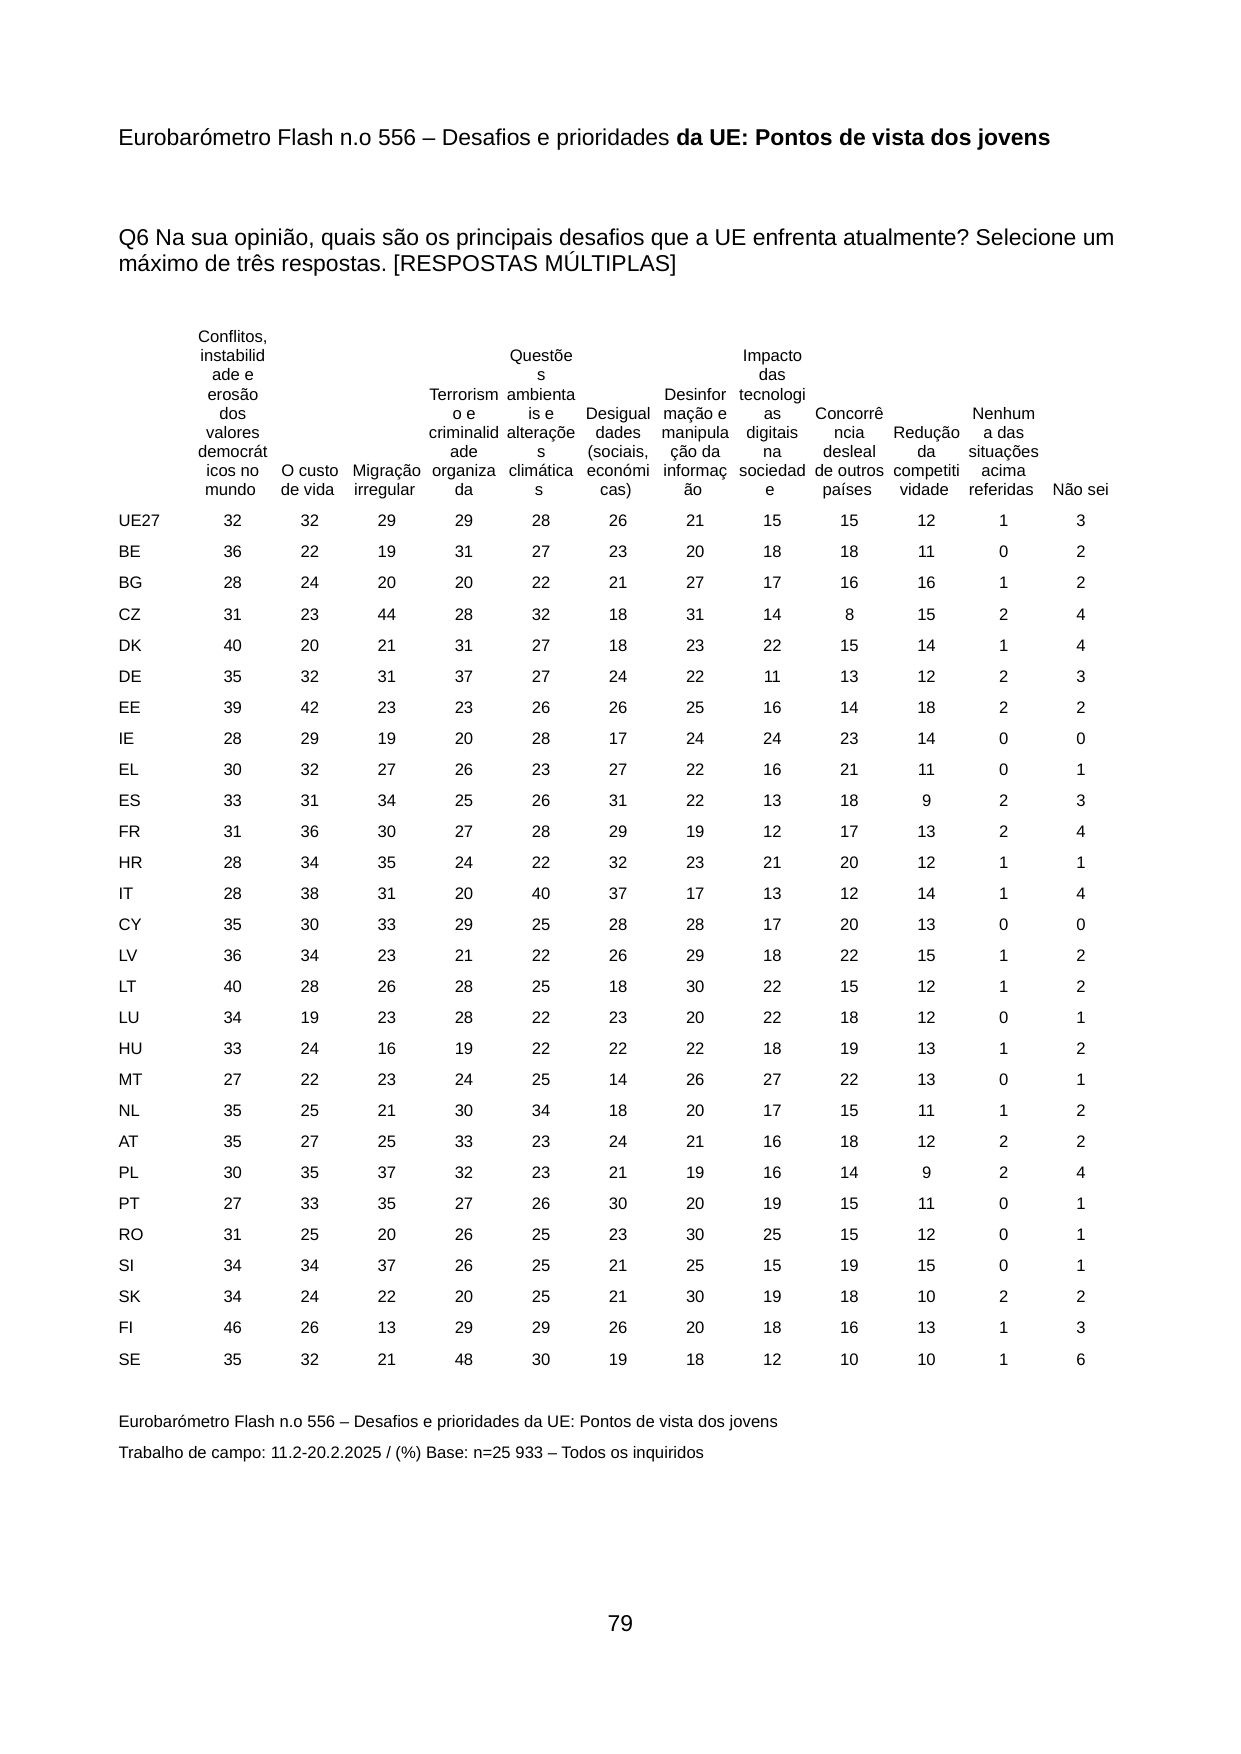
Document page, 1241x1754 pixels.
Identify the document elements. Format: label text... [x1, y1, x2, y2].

table_cell 2 [965, 785, 1042, 816]
table_cell 21 [580, 568, 657, 598]
table_cell 27 [271, 1126, 348, 1157]
table_cell 19 [734, 1188, 811, 1219]
table_cell 23 [348, 1064, 425, 1095]
table_cell [348, 283, 425, 321]
table_cell 15 [811, 1095, 888, 1126]
table_cell 21 [811, 754, 888, 785]
table_cell PT [115, 1188, 194, 1219]
table_cell [425, 1375, 502, 1406]
table_cell SI [115, 1250, 194, 1281]
table_cell 28 [503, 505, 579, 536]
table_cell 31 [194, 816, 271, 847]
table_cell 32 [271, 1344, 348, 1374]
table_cell 12 [888, 661, 965, 692]
table_cell 13 [734, 878, 811, 909]
table_cell 22 [811, 1064, 888, 1095]
table_cell 18 [734, 536, 811, 567]
table_cell 25 [503, 909, 579, 940]
table_cell 11 [888, 754, 965, 785]
table_cell UE27 [115, 505, 194, 536]
table_cell 22 [503, 940, 579, 971]
table_cell 15 [888, 599, 965, 629]
table_cell 27 [503, 536, 579, 567]
table_cell CZ [115, 599, 194, 629]
table_cell DE [115, 661, 194, 692]
table_cell 30 [503, 1344, 579, 1374]
table_cell 3 [1042, 661, 1119, 692]
table_cell 26 [503, 1188, 579, 1219]
table_cell 37 [425, 661, 502, 692]
table_cell [115, 1375, 194, 1406]
table_cell 35 [348, 1188, 425, 1219]
table_cell Impacto das tecnologias digitais na sociedade [734, 321, 811, 505]
table_cell 32 [580, 847, 657, 878]
table_cell 17 [580, 723, 657, 754]
table_cell 30 [657, 1219, 734, 1250]
table_cell 31 [348, 878, 425, 909]
table_cell 13 [734, 785, 811, 816]
table_cell RO [115, 1219, 194, 1250]
table_cell 34 [194, 1002, 271, 1033]
table_cell 2 [965, 692, 1042, 723]
table_cell 12 [888, 1126, 965, 1157]
table_cell 2 [1042, 940, 1119, 971]
table_cell 40 [194, 630, 271, 661]
table_cell 26 [657, 1064, 734, 1095]
table_cell [115, 321, 194, 505]
table_cell 22 [271, 1064, 348, 1095]
table_header Q6 Na sua opinião, quais são os principais desafios que a UE enfrenta atualmente? Selecione um máximo de três respostas. [RESPOSTAS MÚLTIPLAS] [115, 218, 1119, 283]
table_cell 48 [425, 1344, 502, 1374]
table_cell 9 [888, 785, 965, 816]
table_cell 18 [888, 692, 965, 723]
table_cell 23 [503, 754, 579, 785]
table_cell BG [115, 568, 194, 598]
table_cell 20 [657, 1002, 734, 1033]
table_cell FI [115, 1313, 194, 1343]
table_cell 32 [194, 505, 271, 536]
table_cell Concorrência desleal de outros países [811, 321, 888, 505]
table_cell 23 [348, 692, 425, 723]
table_cell PL [115, 1157, 194, 1188]
table_cell 25 [734, 1219, 811, 1250]
table_cell MT [115, 1064, 194, 1095]
table_cell 25 [503, 1281, 579, 1312]
table_cell 22 [271, 536, 348, 567]
table_cell 18 [734, 940, 811, 971]
table_cell 22 [657, 1033, 734, 1064]
table_cell [888, 1375, 965, 1406]
table_cell 21 [734, 847, 811, 878]
table_cell 26 [503, 692, 579, 723]
table_cell 24 [580, 661, 657, 692]
table_cell 14 [888, 723, 965, 754]
table_cell 1 [965, 505, 1042, 536]
table_cell 6 [1042, 1344, 1119, 1374]
table_cell [1042, 1375, 1119, 1406]
table_cell 33 [194, 785, 271, 816]
table_cell 0 [965, 1250, 1042, 1281]
table_cell 27 [194, 1064, 271, 1095]
table_cell 9 [888, 1157, 965, 1188]
table_cell [425, 283, 502, 321]
table_cell [734, 1375, 811, 1406]
table_cell 30 [580, 1188, 657, 1219]
table_cell 1 [1042, 1002, 1119, 1033]
table_cell [115, 283, 194, 321]
table_cell 24 [271, 568, 348, 598]
table_cell 22 [580, 1033, 657, 1064]
table_cell 17 [811, 816, 888, 847]
table_cell 34 [271, 940, 348, 971]
table_cell 28 [425, 599, 502, 629]
table_cell 0 [1042, 909, 1119, 940]
table_cell 0 [965, 1064, 1042, 1095]
table_cell 18 [580, 971, 657, 1002]
table_cell 35 [194, 1344, 271, 1374]
table_cell [734, 283, 811, 321]
table_cell 31 [194, 1219, 271, 1250]
table_cell 13 [888, 1064, 965, 1095]
table_cell 18 [811, 1126, 888, 1157]
table_cell 25 [271, 1095, 348, 1126]
table_cell 1 [1042, 1219, 1119, 1250]
table_cell [811, 283, 888, 321]
table_cell 16 [888, 568, 965, 598]
table_cell 22 [503, 1033, 579, 1064]
table_cell Não sei [1042, 321, 1119, 505]
table_cell 15 [811, 505, 888, 536]
table_cell 15 [811, 1219, 888, 1250]
table_cell 2 [965, 661, 1042, 692]
table_cell 24 [425, 847, 502, 878]
table_cell 18 [657, 1344, 734, 1374]
table_cell 24 [657, 723, 734, 754]
table_cell [271, 1375, 348, 1406]
table_cell 16 [734, 1157, 811, 1188]
table_cell 20 [657, 1313, 734, 1343]
table_cell 22 [503, 568, 579, 598]
table_cell 2 [965, 1281, 1042, 1312]
table_cell 30 [194, 1157, 271, 1188]
table_cell 14 [888, 630, 965, 661]
table_cell 46 [194, 1313, 271, 1343]
table_cell 34 [271, 847, 348, 878]
table_cell 1 [965, 878, 1042, 909]
table_cell [194, 283, 271, 321]
table_cell 26 [580, 1313, 657, 1343]
table_cell CY [115, 909, 194, 940]
table_cell 24 [580, 1126, 657, 1157]
table_cell 24 [271, 1281, 348, 1312]
table_cell 19 [580, 1344, 657, 1374]
table_cell 26 [503, 785, 579, 816]
table_cell 26 [271, 1313, 348, 1343]
table_cell [580, 283, 657, 321]
table_cell 34 [194, 1250, 271, 1281]
table_cell 28 [194, 723, 271, 754]
table_cell 24 [271, 1033, 348, 1064]
table_cell 16 [811, 568, 888, 598]
table_cell 31 [425, 630, 502, 661]
table_cell 2 [1042, 692, 1119, 723]
table_cell 24 [734, 723, 811, 754]
table_cell 35 [194, 909, 271, 940]
table_cell 19 [657, 1157, 734, 1188]
table_cell 38 [271, 878, 348, 909]
table_cell 17 [734, 568, 811, 598]
table_cell 1 [965, 630, 1042, 661]
table_cell Trabalho de campo: 11.2-20.2.2025 / (%) Base: n=25 933 – Todos os inquiridos [115, 1437, 1119, 1468]
table_cell 15 [811, 630, 888, 661]
table_cell 2 [965, 1157, 1042, 1188]
table_cell [657, 1375, 734, 1406]
table_cell 12 [734, 816, 811, 847]
table_cell 31 [271, 785, 348, 816]
table_cell 30 [194, 754, 271, 785]
table_cell 1 [965, 1313, 1042, 1343]
table_cell 14 [580, 1064, 657, 1095]
table_cell LU [115, 1002, 194, 1033]
table_cell 19 [811, 1033, 888, 1064]
table_cell Conflitos, instabilidade e erosão dos valores democráticos no mundo [194, 321, 271, 505]
table_cell 26 [425, 754, 502, 785]
table_cell 33 [425, 1126, 502, 1157]
table_cell 26 [580, 692, 657, 723]
table_cell IE [115, 723, 194, 754]
table_cell EL [115, 754, 194, 785]
table_cell 20 [811, 909, 888, 940]
table_cell 26 [425, 1219, 502, 1250]
table_cell 11 [888, 536, 965, 567]
table_cell 1 [965, 847, 1042, 878]
table_cell 31 [194, 599, 271, 629]
table_cell 23 [657, 630, 734, 661]
table_cell 18 [811, 536, 888, 567]
table_cell 33 [348, 909, 425, 940]
table_cell 19 [271, 1002, 348, 1033]
table_cell 10 [811, 1344, 888, 1374]
table_cell 23 [503, 1126, 579, 1157]
table_cell 36 [271, 816, 348, 847]
table_cell 22 [657, 661, 734, 692]
table_cell 26 [580, 505, 657, 536]
table_cell 36 [194, 536, 271, 567]
table_cell 26 [425, 1250, 502, 1281]
table_cell 10 [888, 1281, 965, 1312]
table_cell 19 [348, 536, 425, 567]
table_cell 13 [888, 1313, 965, 1343]
table_cell 21 [580, 1281, 657, 1312]
table_cell 2 [1042, 1033, 1119, 1064]
table_cell 2 [1042, 1281, 1119, 1312]
table_cell 31 [425, 536, 502, 567]
table_cell AT [115, 1126, 194, 1157]
table_cell 11 [888, 1095, 965, 1126]
table_cell 21 [657, 505, 734, 536]
table_cell 2 [1042, 971, 1119, 1002]
table_cell 0 [965, 754, 1042, 785]
table_cell 35 [194, 1095, 271, 1126]
table_cell 22 [811, 940, 888, 971]
table_cell [348, 1375, 425, 1406]
table_cell 30 [657, 971, 734, 1002]
table_cell 27 [657, 568, 734, 598]
table_cell 12 [888, 971, 965, 1002]
table_cell 0 [965, 1188, 1042, 1219]
table_cell 20 [425, 1281, 502, 1312]
table_cell 18 [811, 1281, 888, 1312]
table_cell 1 [965, 1095, 1042, 1126]
table_cell 30 [657, 1281, 734, 1312]
table_cell 13 [811, 661, 888, 692]
table_cell EE [115, 692, 194, 723]
table_cell 10 [888, 1344, 965, 1374]
table_cell 23 [580, 1002, 657, 1033]
table_cell HU [115, 1033, 194, 1064]
table_cell 19 [425, 1033, 502, 1064]
table_cell 27 [503, 630, 579, 661]
table_cell 28 [580, 909, 657, 940]
table_cell 15 [811, 971, 888, 1002]
table_cell 28 [194, 568, 271, 598]
table_cell Questões ambientais e alterações climáticas [503, 321, 579, 505]
table_cell 30 [271, 909, 348, 940]
table_cell SE [115, 1344, 194, 1374]
table_cell 24 [425, 1064, 502, 1095]
table_cell 29 [580, 816, 657, 847]
table_cell 3 [1042, 505, 1119, 536]
table_cell 34 [348, 785, 425, 816]
table_cell 8 [811, 599, 888, 629]
table_cell 26 [348, 971, 425, 1002]
table_cell 39 [194, 692, 271, 723]
table_cell 22 [657, 785, 734, 816]
table_cell 14 [811, 1157, 888, 1188]
table_cell 23 [348, 940, 425, 971]
table_cell 22 [734, 1002, 811, 1033]
table_cell 1 [1042, 847, 1119, 878]
table_cell [657, 283, 734, 321]
table_cell 15 [811, 1188, 888, 1219]
table_cell 3 [1042, 1313, 1119, 1343]
table_cell 18 [811, 1002, 888, 1033]
table_cell 20 [425, 568, 502, 598]
table_cell 23 [425, 692, 502, 723]
table_cell 29 [348, 505, 425, 536]
table_cell 37 [580, 878, 657, 909]
table_cell Desigualdades (sociais, económicas) [580, 321, 657, 505]
table_cell 12 [888, 847, 965, 878]
table_cell 1 [965, 1033, 1042, 1064]
table_cell 27 [425, 816, 502, 847]
table_cell 1 [1042, 1250, 1119, 1281]
table_cell 22 [503, 847, 579, 878]
table_cell 20 [425, 878, 502, 909]
table_cell 1 [1042, 754, 1119, 785]
table_cell 35 [194, 1126, 271, 1157]
table_cell 22 [348, 1281, 425, 1312]
table_cell 4 [1042, 816, 1119, 847]
table_cell 19 [734, 1281, 811, 1312]
table_cell 21 [580, 1157, 657, 1188]
table_cell 23 [348, 1002, 425, 1033]
table_cell 28 [503, 723, 579, 754]
table_cell 15 [888, 940, 965, 971]
table_cell NL [115, 1095, 194, 1126]
table_cell 2 [1042, 1095, 1119, 1126]
table_cell 12 [811, 878, 888, 909]
table_cell 2 [1042, 568, 1119, 598]
table_cell 0 [965, 536, 1042, 567]
table_cell 32 [271, 754, 348, 785]
table_cell 23 [580, 536, 657, 567]
table_cell 20 [811, 847, 888, 878]
table_cell LV [115, 940, 194, 971]
table_cell 4 [1042, 878, 1119, 909]
table_cell 29 [503, 1313, 579, 1343]
table_cell SK [115, 1281, 194, 1312]
table_cell Terrorismo e criminalidade organizada [425, 321, 502, 505]
table_cell 11 [888, 1188, 965, 1219]
table_cell 34 [271, 1250, 348, 1281]
table_cell [965, 283, 1042, 321]
table_cell HR [115, 847, 194, 878]
table_cell 0 [1042, 723, 1119, 754]
table_cell [965, 1375, 1042, 1406]
table_cell Nenhuma das situações acima referidas [965, 321, 1042, 505]
table_cell [580, 1375, 657, 1406]
table_cell 30 [348, 816, 425, 847]
table_cell Eurobarómetro Flash n.o 556 – Desafios e prioridades da UE: Pontos de vista dos jovens [115, 1406, 1119, 1437]
table_cell 28 [503, 816, 579, 847]
table_cell O custo de vida [271, 321, 348, 505]
table_cell 15 [734, 1250, 811, 1281]
table_cell [811, 1375, 888, 1406]
table_cell 25 [503, 1064, 579, 1095]
table_cell 1 [965, 568, 1042, 598]
table_cell 31 [657, 599, 734, 629]
table_cell 34 [503, 1095, 579, 1126]
table_cell 42 [271, 692, 348, 723]
table_cell 13 [888, 1033, 965, 1064]
table_cell 23 [657, 847, 734, 878]
table_cell 36 [194, 940, 271, 971]
table_cell 0 [965, 909, 1042, 940]
table_cell 27 [348, 754, 425, 785]
table_cell 28 [425, 1002, 502, 1033]
table_cell 27 [425, 1188, 502, 1219]
table_cell 4 [1042, 1157, 1119, 1188]
table_cell 29 [271, 723, 348, 754]
table_cell [271, 283, 348, 321]
table_cell 22 [734, 971, 811, 1002]
table_cell 13 [348, 1313, 425, 1343]
table_cell 27 [580, 754, 657, 785]
table_cell 18 [811, 785, 888, 816]
table_cell 28 [425, 971, 502, 1002]
table_cell [888, 283, 965, 321]
table_cell 26 [580, 940, 657, 971]
table_cell 28 [194, 847, 271, 878]
table_cell 1 [965, 971, 1042, 1002]
table_cell 4 [1042, 599, 1119, 629]
table_cell 27 [503, 661, 579, 692]
table_cell 20 [425, 723, 502, 754]
table_cell 18 [580, 1095, 657, 1126]
table_cell 1 [965, 940, 1042, 971]
table_cell 15 [734, 505, 811, 536]
table_cell 18 [734, 1033, 811, 1064]
table_cell 29 [657, 940, 734, 971]
table_cell 20 [657, 536, 734, 567]
table_cell 20 [657, 1188, 734, 1219]
table_cell 31 [580, 785, 657, 816]
table_cell 13 [888, 816, 965, 847]
table_cell 25 [503, 1250, 579, 1281]
table_cell 20 [348, 568, 425, 598]
table_cell 32 [271, 505, 348, 536]
table_cell 12 [888, 505, 965, 536]
table_cell 19 [348, 723, 425, 754]
table_cell 31 [348, 661, 425, 692]
table_cell 25 [503, 1219, 579, 1250]
table_cell 23 [811, 723, 888, 754]
table_cell 33 [271, 1188, 348, 1219]
table_cell 16 [811, 1313, 888, 1343]
table_cell 33 [194, 1033, 271, 1064]
table_cell 14 [811, 692, 888, 723]
table_cell LT [115, 971, 194, 1002]
table_cell 22 [503, 1002, 579, 1033]
table_cell 15 [888, 1250, 965, 1281]
table_cell Redução da competitividade [888, 321, 965, 505]
table_cell 29 [425, 909, 502, 940]
table_cell 1 [965, 1344, 1042, 1374]
table_cell 21 [425, 940, 502, 971]
table_cell 16 [348, 1033, 425, 1064]
table_cell 19 [811, 1250, 888, 1281]
table_cell [194, 1375, 271, 1406]
table_cell 25 [425, 785, 502, 816]
table_cell 13 [888, 909, 965, 940]
table_cell 28 [194, 878, 271, 909]
table_cell 34 [194, 1281, 271, 1312]
table_cell 21 [348, 630, 425, 661]
table_cell 27 [734, 1064, 811, 1095]
table_cell 32 [503, 599, 579, 629]
table_cell 18 [580, 630, 657, 661]
table_cell 0 [965, 1002, 1042, 1033]
table_cell 22 [657, 754, 734, 785]
table_cell IT [115, 878, 194, 909]
table_cell 44 [348, 599, 425, 629]
table_cell 25 [657, 692, 734, 723]
table_cell 2 [965, 816, 1042, 847]
table_cell 3 [1042, 785, 1119, 816]
table_cell 17 [734, 1095, 811, 1126]
table_cell 37 [348, 1157, 425, 1188]
table_cell 18 [580, 599, 657, 629]
table_cell 16 [734, 754, 811, 785]
table_cell FR [115, 816, 194, 847]
table_cell 0 [965, 723, 1042, 754]
table_cell 2 [1042, 536, 1119, 567]
table_cell 21 [348, 1095, 425, 1126]
table_cell 12 [734, 1344, 811, 1374]
table_cell 35 [348, 847, 425, 878]
table_cell 28 [271, 971, 348, 1002]
table_cell DK [115, 630, 194, 661]
table_cell 25 [271, 1219, 348, 1250]
table_cell [503, 283, 579, 321]
table_cell 17 [657, 878, 734, 909]
table_cell 28 [657, 909, 734, 940]
table_cell [503, 1375, 579, 1406]
table_cell Migração irregular [348, 321, 425, 505]
table_cell 12 [888, 1219, 965, 1250]
table_cell 2 [965, 1126, 1042, 1157]
table_cell 19 [657, 816, 734, 847]
table_cell 22 [734, 630, 811, 661]
table_cell BE [115, 536, 194, 567]
table_cell 11 [734, 661, 811, 692]
table_cell 32 [271, 661, 348, 692]
table_cell 20 [271, 630, 348, 661]
table_cell ES [115, 785, 194, 816]
table_cell 25 [503, 971, 579, 1002]
table_cell 23 [580, 1219, 657, 1250]
table_cell 12 [888, 1002, 965, 1033]
table_cell 30 [425, 1095, 502, 1126]
table_cell 4 [1042, 630, 1119, 661]
table_cell 2 [965, 599, 1042, 629]
table_cell 21 [580, 1250, 657, 1281]
table_cell 0 [965, 1219, 1042, 1250]
table_cell 25 [348, 1126, 425, 1157]
table_cell 20 [348, 1219, 425, 1250]
table_cell 35 [271, 1157, 348, 1188]
table_cell 2 [1042, 1126, 1119, 1157]
table_cell 21 [348, 1344, 425, 1374]
table_cell 27 [194, 1188, 271, 1219]
table_cell 23 [271, 599, 348, 629]
table_cell 16 [734, 692, 811, 723]
table_cell 25 [657, 1250, 734, 1281]
table_cell 17 [734, 909, 811, 940]
table_cell 32 [425, 1157, 502, 1188]
table_cell 14 [734, 599, 811, 629]
table_cell 40 [194, 971, 271, 1002]
table_cell 1 [1042, 1064, 1119, 1095]
table_cell 37 [348, 1250, 425, 1281]
table_cell 29 [425, 1313, 502, 1343]
table_cell 40 [503, 878, 579, 909]
table_cell 14 [888, 878, 965, 909]
table_cell 23 [503, 1157, 579, 1188]
table_cell 21 [657, 1126, 734, 1157]
table_cell 1 [1042, 1188, 1119, 1219]
table_cell 35 [194, 661, 271, 692]
table_cell 29 [425, 505, 502, 536]
table_cell 16 [734, 1126, 811, 1157]
table_cell Desinformação e manipulação da informação [657, 321, 734, 505]
table_cell 18 [734, 1313, 811, 1343]
table_cell [1042, 283, 1119, 321]
table_cell 20 [657, 1095, 734, 1126]
